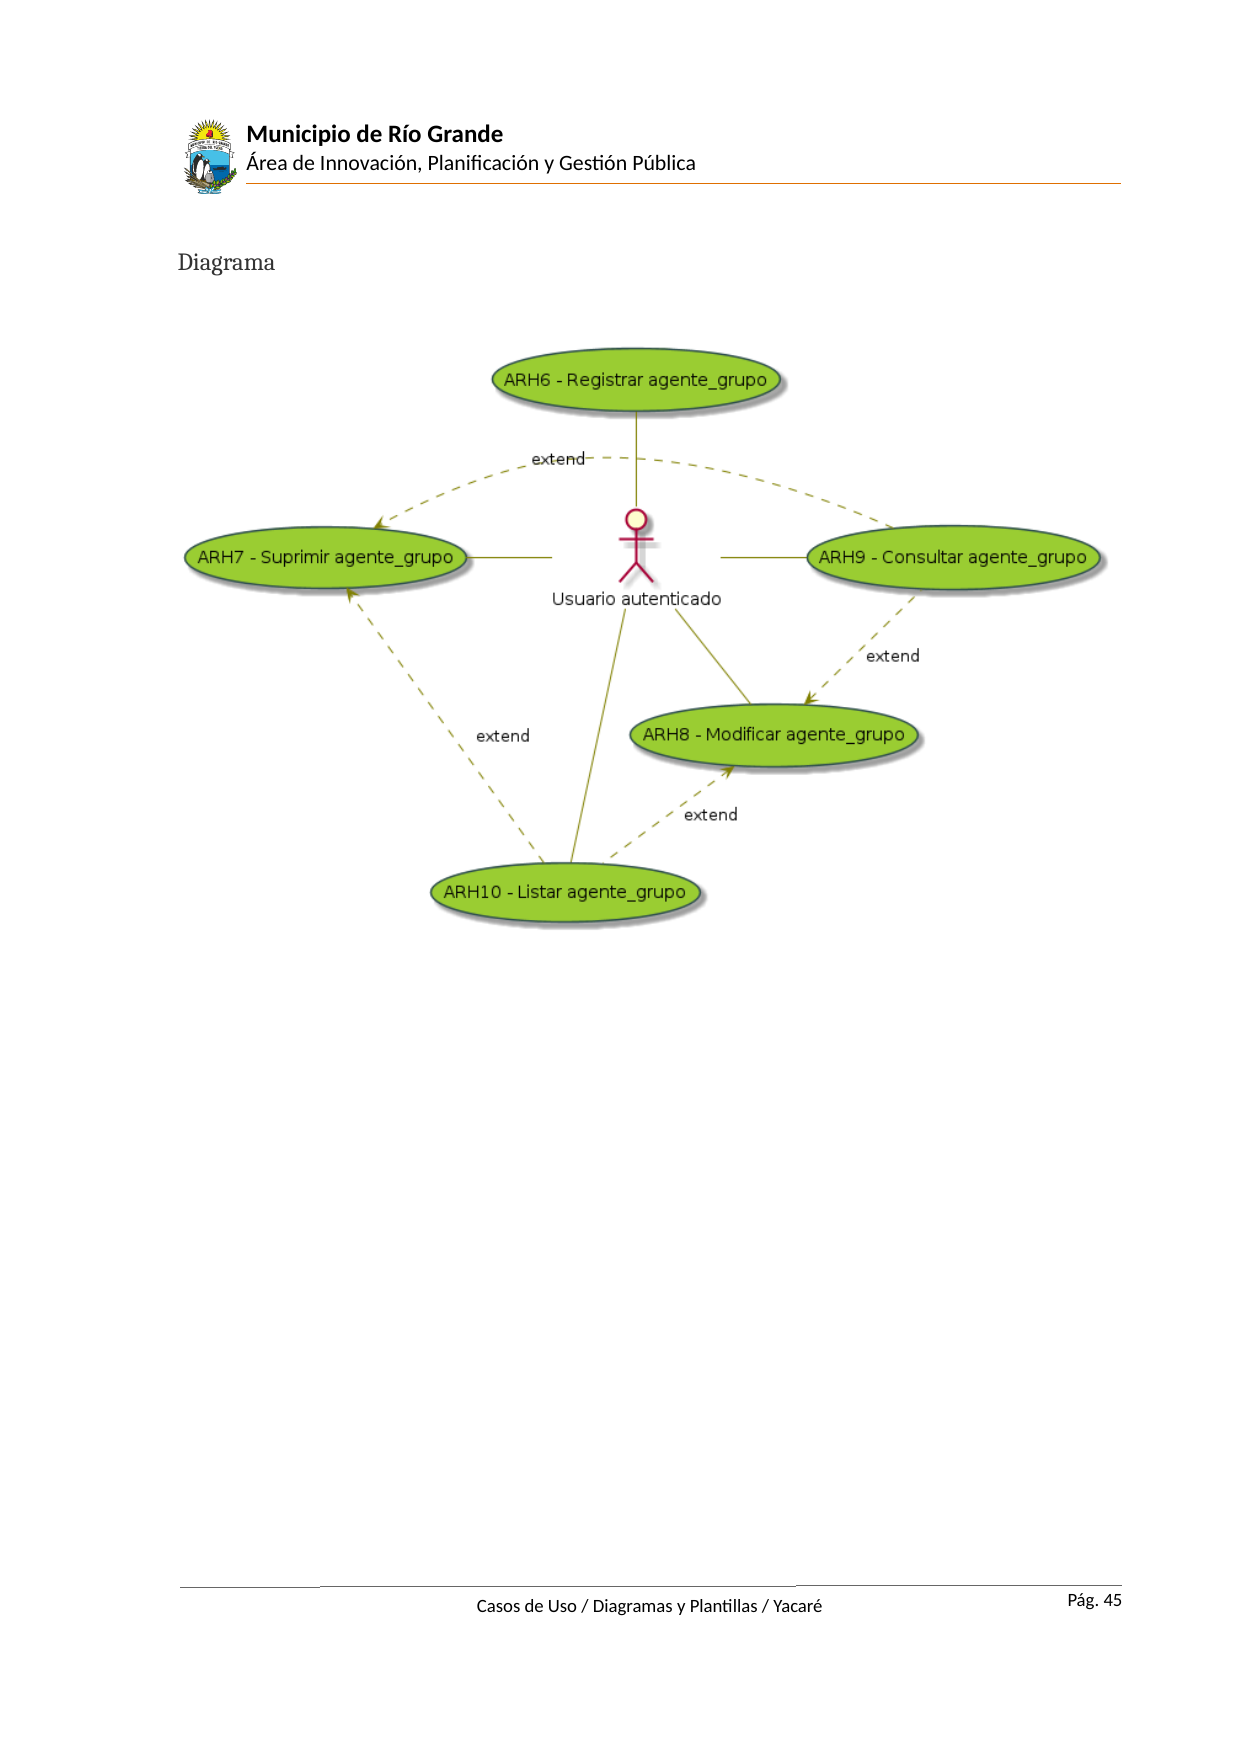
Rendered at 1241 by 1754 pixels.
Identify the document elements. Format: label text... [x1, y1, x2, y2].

picture [177, 338, 1123, 935]
subtitle Diagrama [177, 248, 1122, 277]
